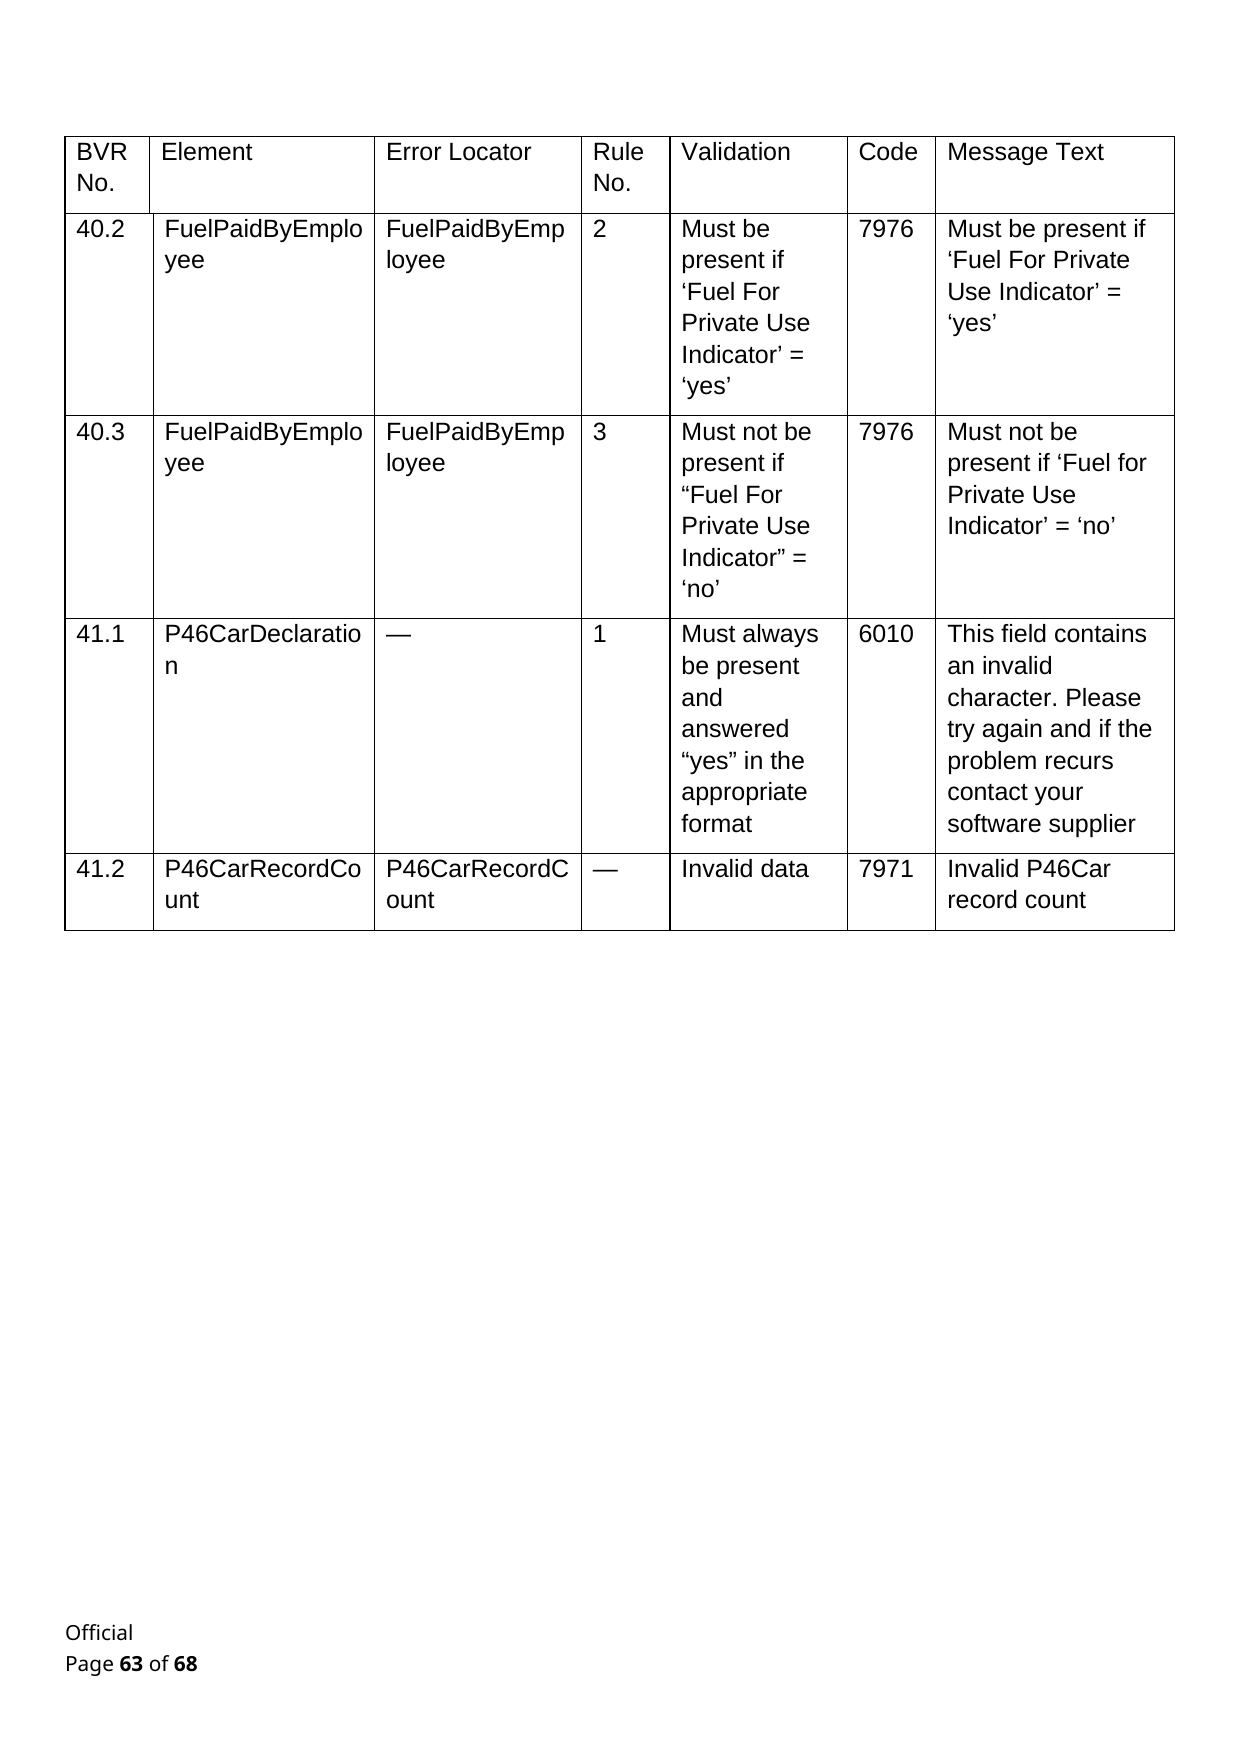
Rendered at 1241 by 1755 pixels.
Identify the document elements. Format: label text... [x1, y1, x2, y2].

table_cell This field contains an invalid character. Please try again and if the problem recurs contact your software supplier [936, 619, 1174, 853]
table_cell 1 [582, 619, 669, 853]
table_cell P46CarRecordCount [154, 854, 374, 929]
table_cell Invalid P46Car record count [936, 854, 1174, 929]
table_header Rule No. [582, 137, 669, 212]
table_cell 40.3 [66, 416, 153, 618]
table_cell 7976 [848, 416, 935, 618]
table_cell Must not be present if ‘Fuel for Private Use Indicator’ = ‘no’ [936, 416, 1174, 618]
table_header Element [150, 137, 374, 212]
table_cell Must always be present and answered “yes” in the appropriate format [671, 619, 847, 853]
table_cell P46CarDeclaration [154, 619, 374, 853]
table_cell Invalid data [671, 854, 847, 929]
table_cell 3 [582, 416, 669, 618]
table_header Validation [671, 137, 847, 212]
table_cell Must not be present if “Fuel For Private Use Indicator” = ‘no’ [671, 416, 847, 618]
table_cell FuelPaidByEmployee [154, 416, 374, 618]
table_cell FuelPaidByEmployee [154, 214, 374, 415]
table_header BVR No. [66, 137, 149, 212]
table_header Error Locator [375, 137, 581, 212]
table_cell 41.1 [66, 619, 153, 853]
table_cell FuelPaidByEmployee [375, 214, 581, 415]
table_header Code [848, 137, 935, 212]
table_cell — [582, 854, 669, 929]
table_cell Must be present if ‘Fuel For Private Use Indicator’ = ‘yes’ [936, 214, 1174, 415]
table_cell 40.2 [66, 214, 153, 415]
table_cell — [375, 619, 581, 853]
table_cell 7971 [848, 854, 935, 929]
table_cell 41.2 [66, 854, 153, 929]
table_header Message Text [936, 137, 1174, 212]
table_cell P46CarRecordCount [375, 854, 581, 929]
table_cell 2 [582, 214, 669, 415]
table_cell FuelPaidByEmployee [375, 416, 581, 618]
table_cell Must be present if ‘Fuel For Private Use Indicator’ = ‘yes’ [671, 214, 847, 415]
table_cell 7976 [848, 214, 935, 415]
table_cell 6010 [848, 619, 935, 853]
